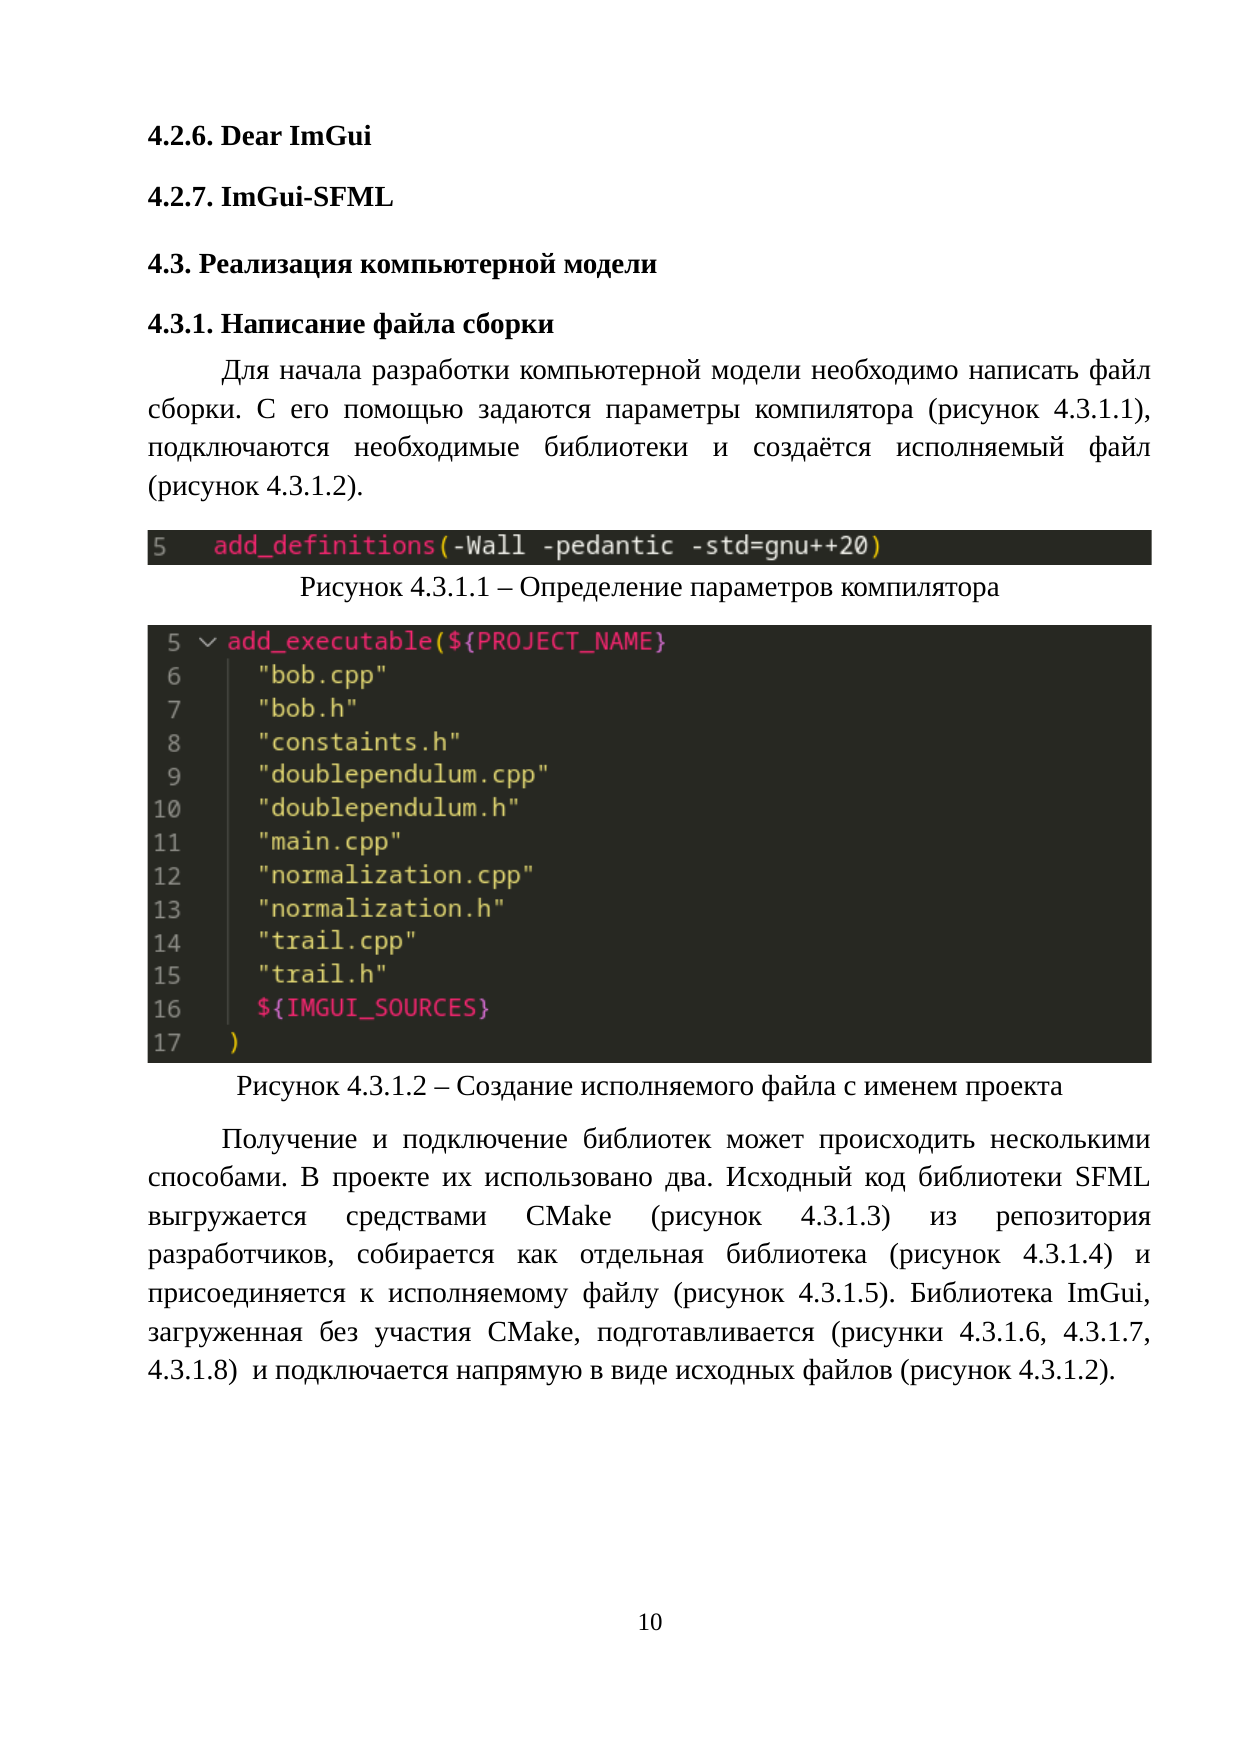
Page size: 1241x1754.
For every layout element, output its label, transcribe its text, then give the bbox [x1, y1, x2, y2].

text Для начала разработки компьютерной модели необходимо написать файл сборки. С его помощью задаются параметры компилятора (рисунок 4.3.1.1), подключаются необходимые библиотеки и создаётся исполняемый файл (рисунок 4.3.1.2). [148, 352, 1152, 502]
text [148, 521, 1152, 530]
text Получение и подключение библиотек может происходить несколькими способами. В проекте их использовано два. Исходный код библиотеки SFML выгружается средствами CMake (рисунок 4.3.1.3) из репозитория разработчиков, собирается как отдельная библиотека (рисунок 4.3.1.4) и присоединяется к исполняемому файлу (рисунок 4.3.1.5). Библиотека ImGui, загруженная без участия CMake, подготавливается (рисунки 4.3.1.6, 4.3.1.7, 4.3.1.8) и подключается напрямую в виде исходных файлов (рисунок 4.3.1.2). [148, 1121, 1152, 1386]
subtitle 4.2.7. ImGui-SFML [148, 179, 1152, 212]
picture [147, 530, 1152, 565]
text Рисунок 4.3.1.1 – Определение параметров компилятора [148, 565, 1152, 603]
subtitle 4.2.6. Dear ImGui [148, 118, 1152, 152]
picture [147, 625, 1152, 1063]
subtitle 4.3. Реализация компьютерной модели [148, 246, 1152, 279]
text Рисунок 4.3.1.2 – Создание исполняемого файла с именем проекта [148, 1063, 1152, 1101]
subtitle 4.3.1. Написание файла сборки [148, 306, 1152, 340]
